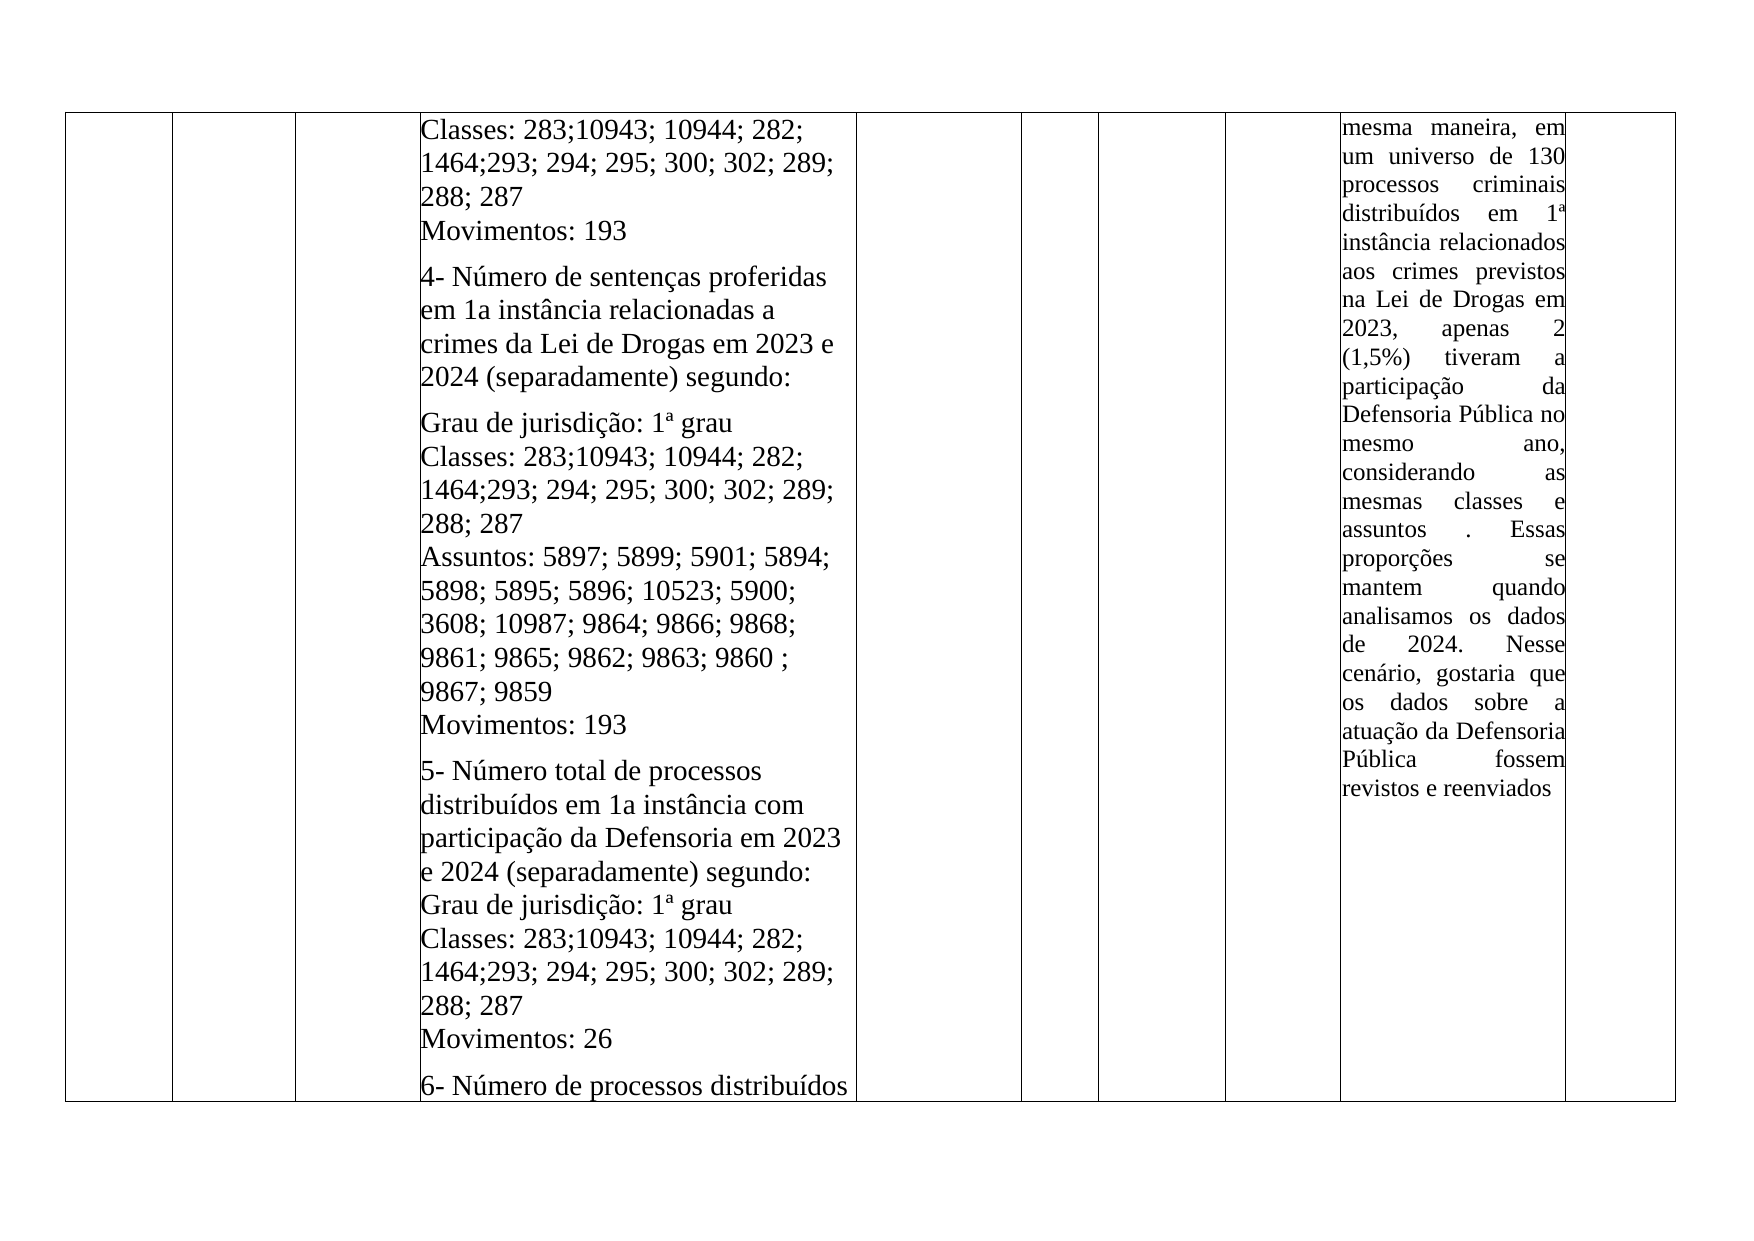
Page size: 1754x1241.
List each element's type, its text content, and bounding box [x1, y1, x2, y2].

table_cell [1022, 113, 1098, 1101]
table_cell Classes: 283;10943; 10944; 282; 1464;293; 294; 295; 300; 302; 289; 288; 287 Movimentos: 193 4- Número de sentenças proferidas em 1a instância relacionadas a crimes da Lei de Drogas em 2023 e 2024 (separadamente) segundo: Grau de jurisdição: 1ª grau Classes: 283;10943; 10944; 282; 1464;293; 294; 295; 300; 302; 289; 288; 287 Assuntos: 5897; 5899; 5901; 5894; 5898; 5895; 5896; 10523; 5900; 3608; 10987; 9864; 9866; 9868; 9861; 9865; 9862; 9863; 9860 ; 9867; 9859 Movimentos: 193 5- Número total de processos distribuídos em 1a instância com participação da Defensoria em 2023 e 2024 (separadamente) segundo: Grau de jurisdição: 1ª grau Classes: 283;10943; 10944; 282; 1464;293; 294; 295; 300; 302; 289; 288; 287 Movimentos: 26 6- Número de processos distribuídos [421, 113, 856, 1101]
table_cell [66, 113, 172, 1101]
table_cell mesma maneira, em um universo de 130 processos criminais distribuídos em 1ª instância relacionados aos crimes previstos na Lei de Drogas em 2023, apenas 2 (1,5%) tiveram a participação da Defensoria Pública no mesmo ano, considerando as mesmas classes e assuntos . Essas proporções se mantem quando analisamos os dados de 2024. Nesse cenário, gostaria que os dados sobre a atuação da Defensoria Pública fossem revistos e reenviados [1341, 113, 1565, 1101]
table_cell [173, 113, 295, 1101]
table_cell [857, 113, 1021, 1101]
table_cell [1099, 113, 1225, 1101]
table_cell [1566, 113, 1675, 1101]
table_cell [296, 113, 420, 1101]
table_cell [1226, 113, 1340, 1101]
